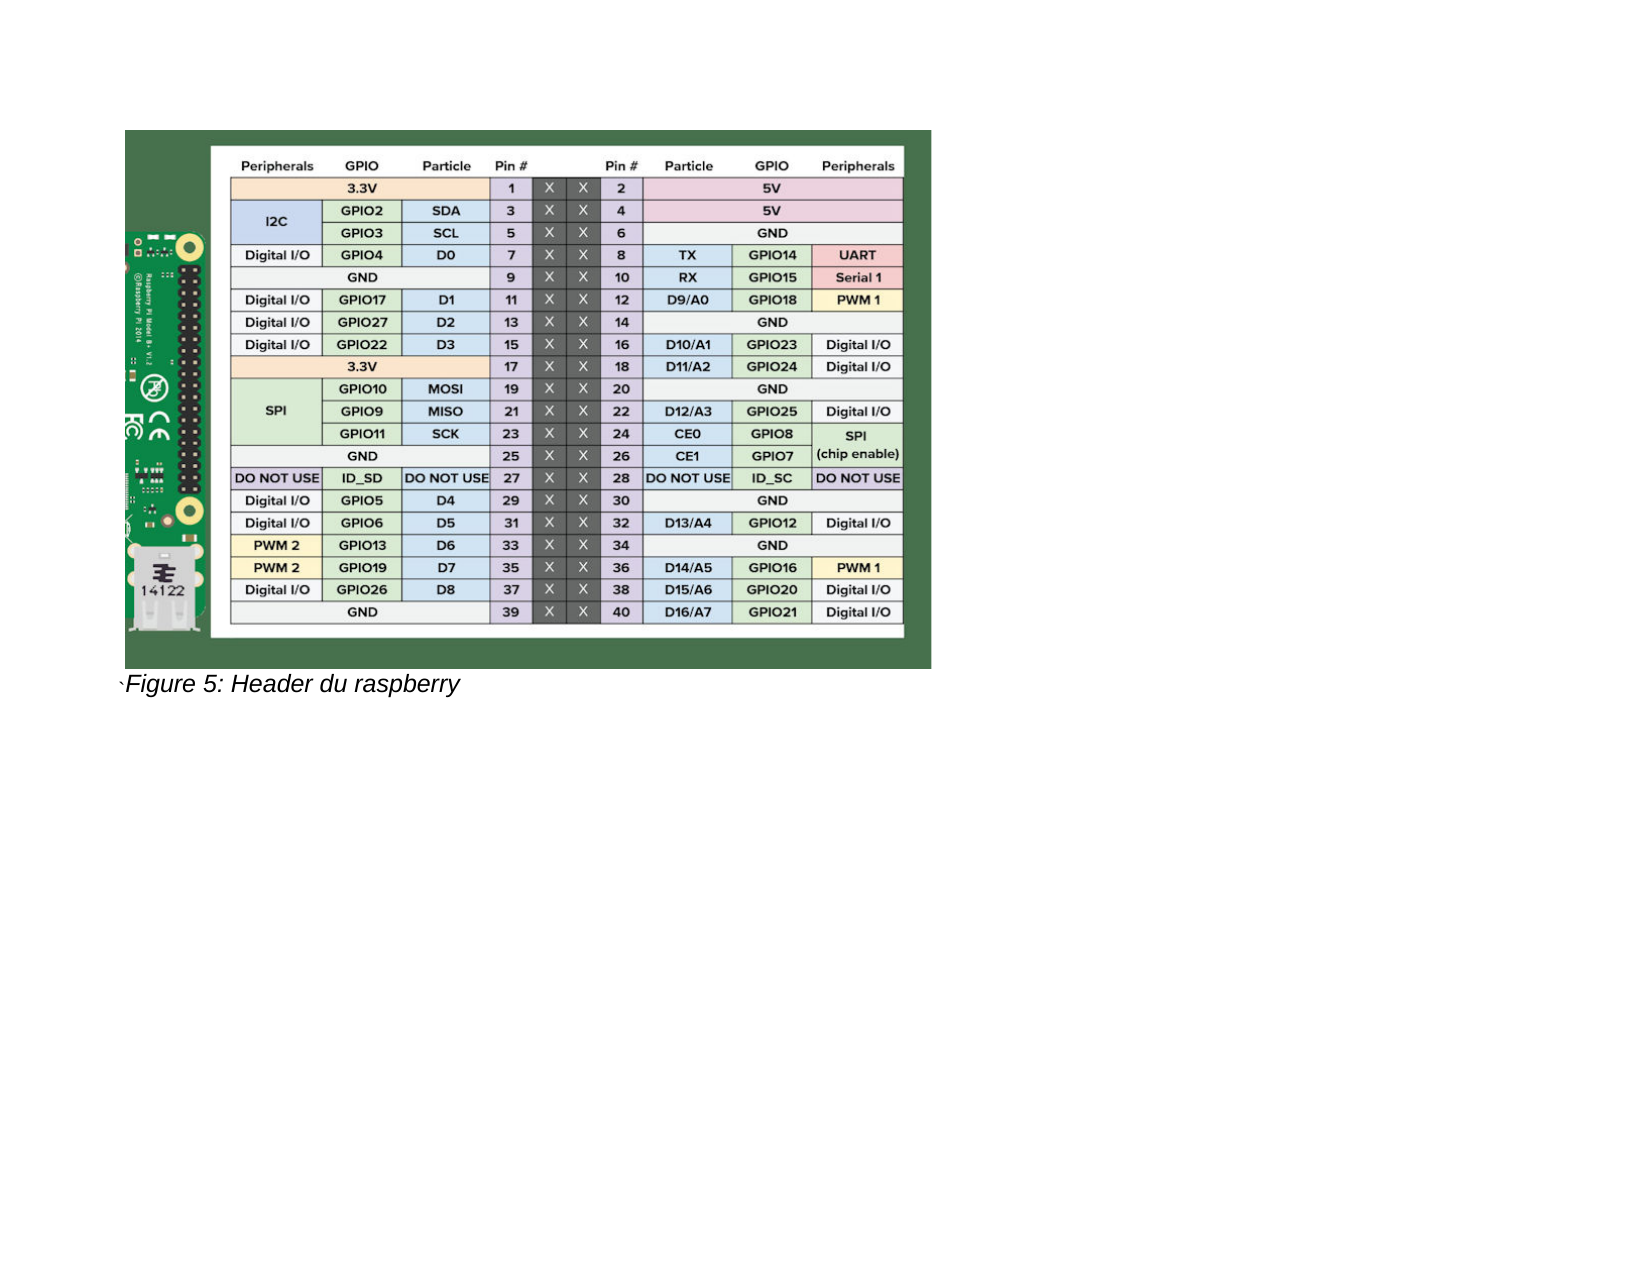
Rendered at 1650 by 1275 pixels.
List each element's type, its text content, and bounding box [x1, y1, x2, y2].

picture [125, 130, 932, 669]
text Figure 5: Header du raspberry [125, 669, 931, 698]
text ` [118, 118, 1532, 702]
